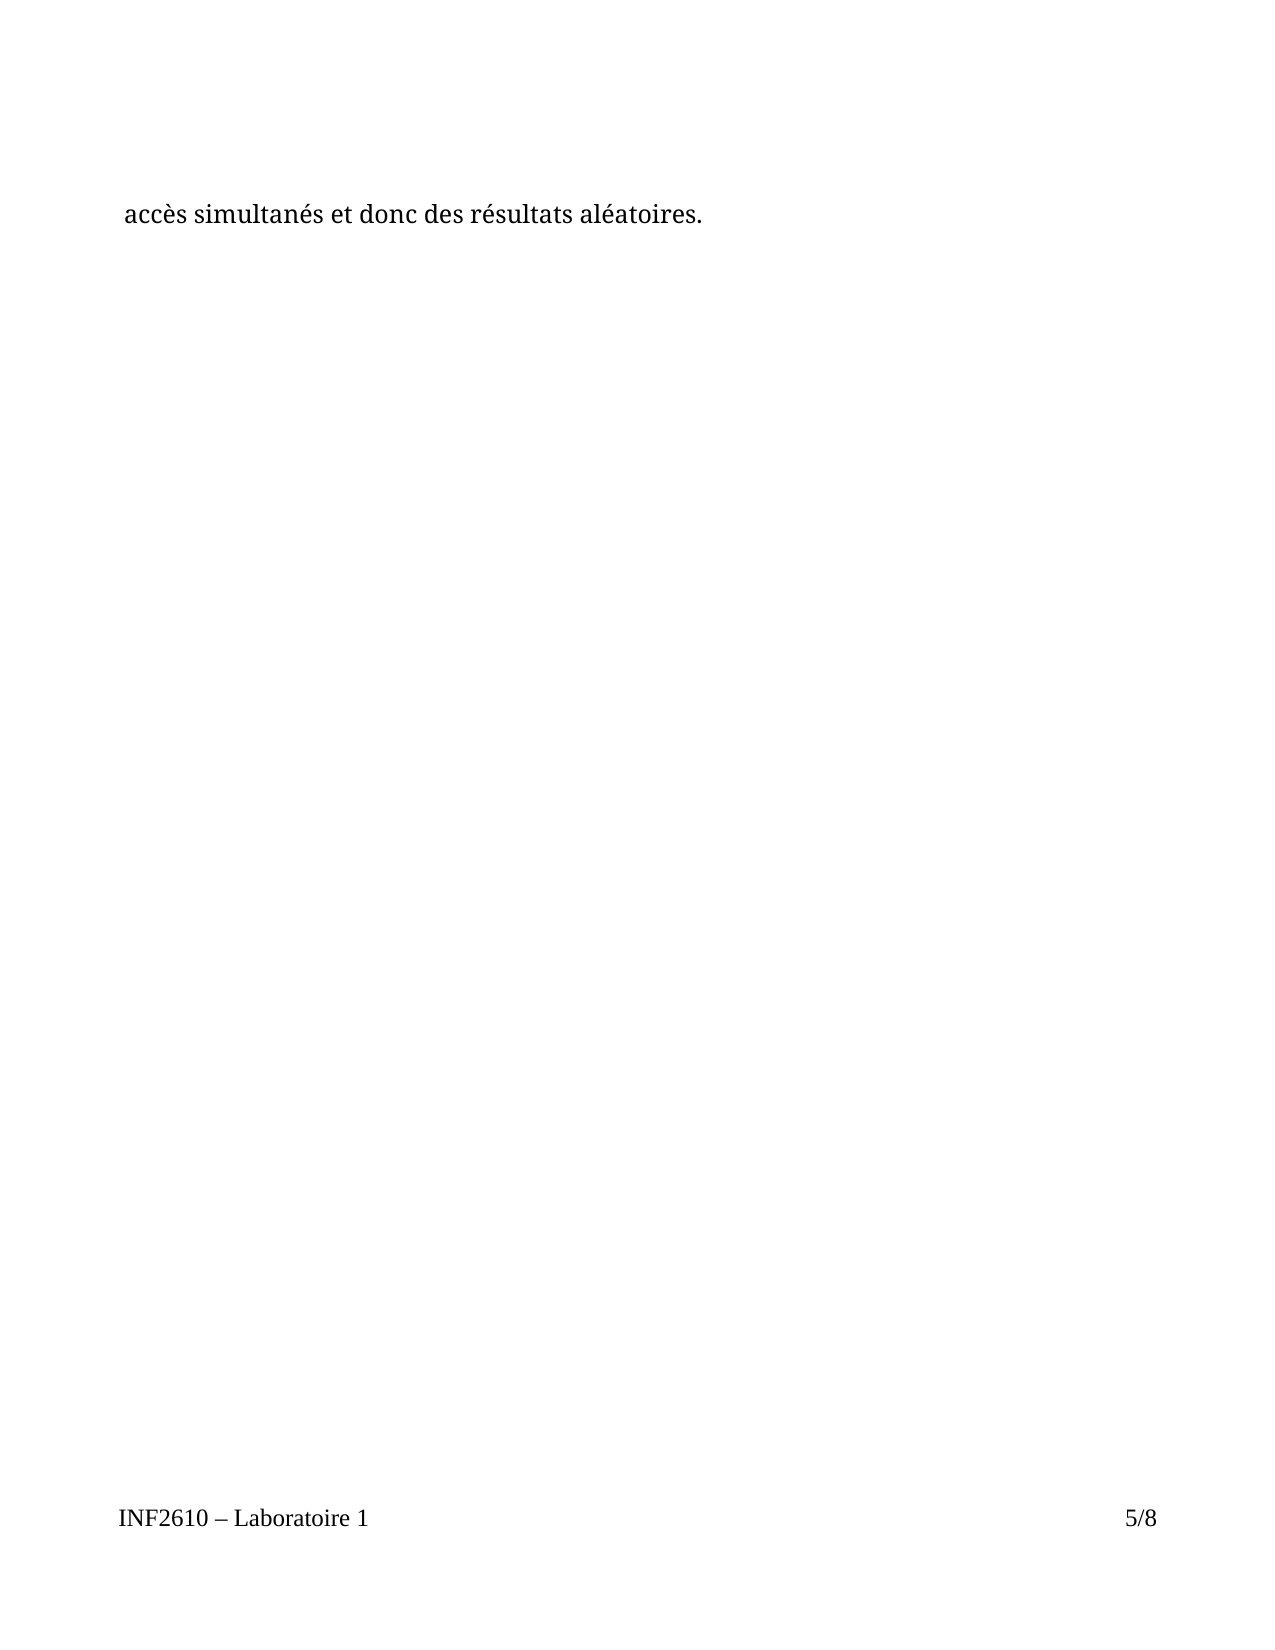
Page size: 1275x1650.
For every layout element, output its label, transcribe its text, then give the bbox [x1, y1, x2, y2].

table_cell accès simultanés et donc des résultats aléatoires. [118, 176, 1007, 252]
table_cell [1077, 176, 1158, 252]
table_cell [1008, 176, 1077, 252]
